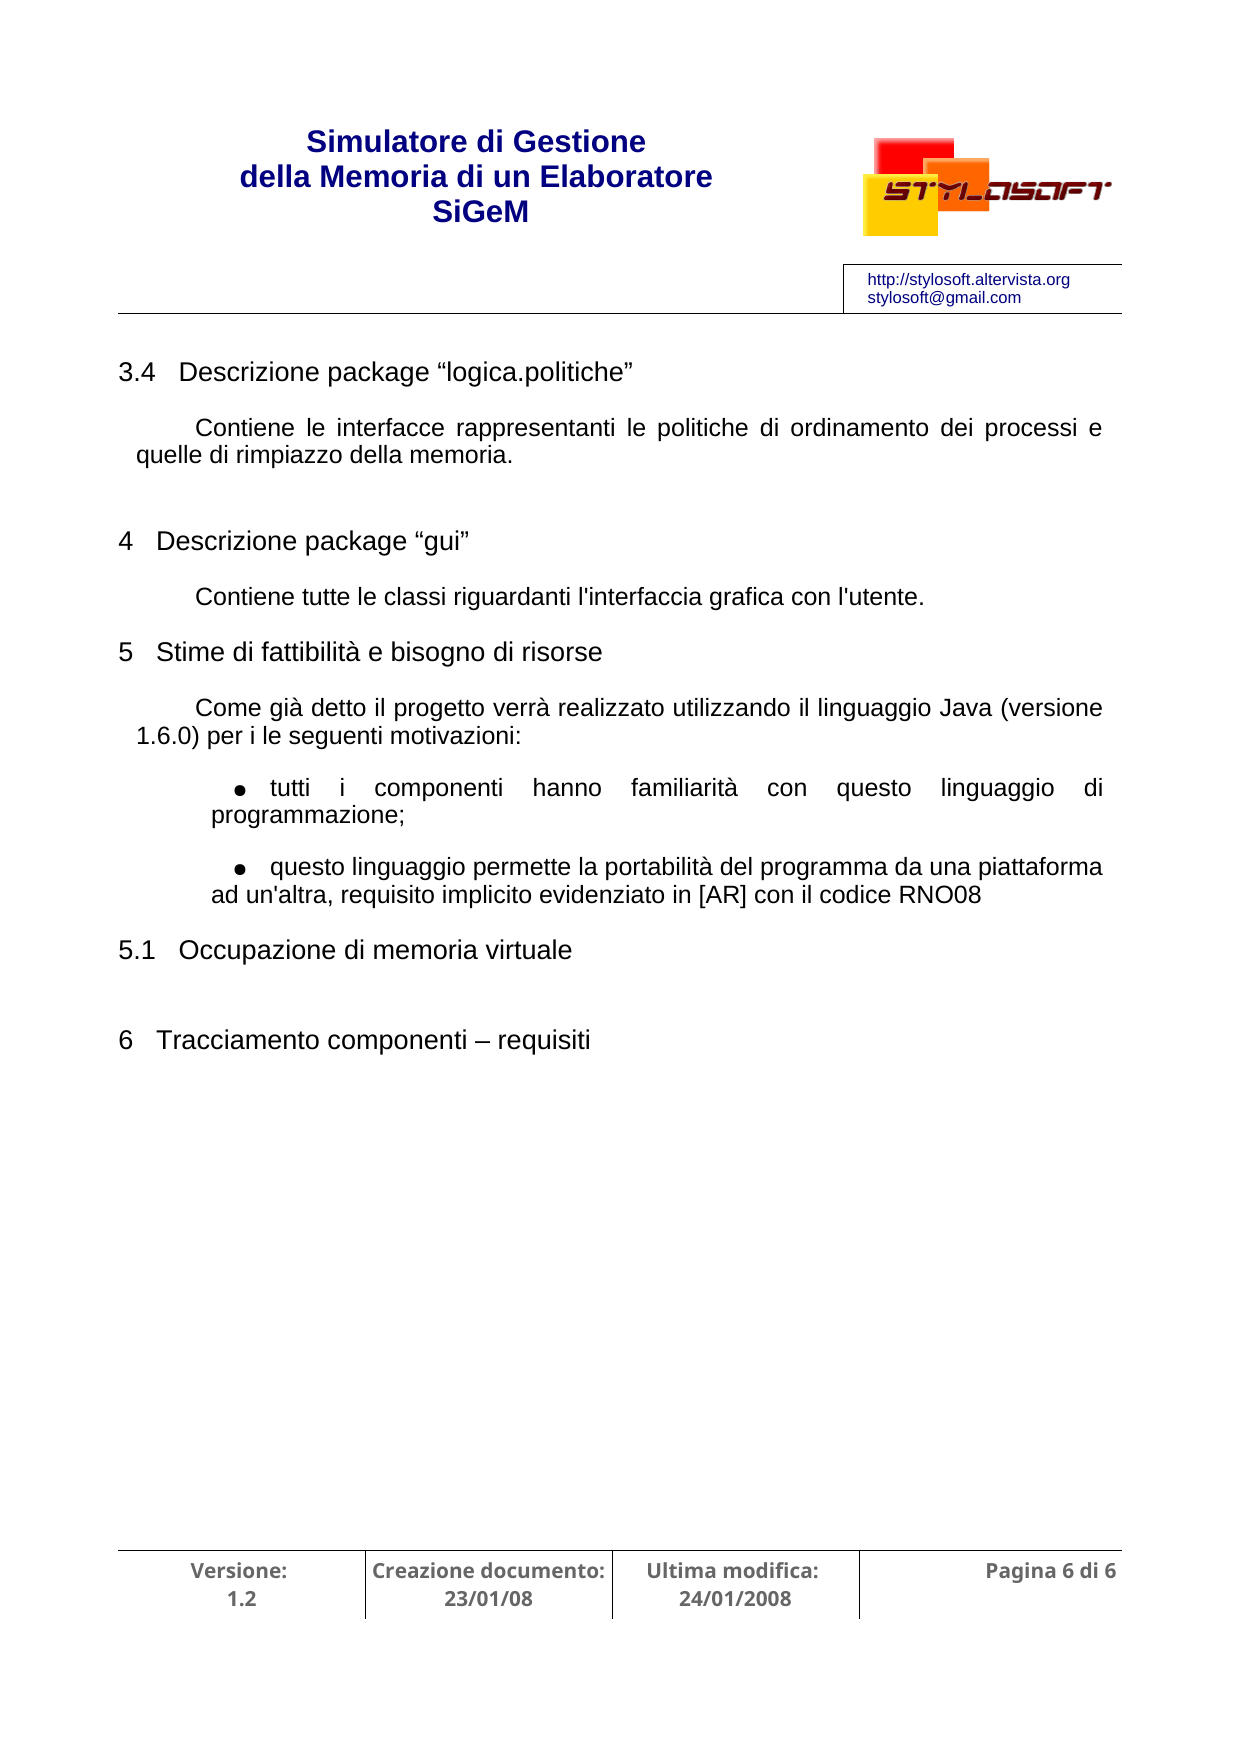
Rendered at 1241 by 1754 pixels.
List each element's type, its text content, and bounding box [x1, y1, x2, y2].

text Come già detto il progetto verrà realizzato utilizzando il linguaggio Java (versione 1.6.0) per i le seguenti motivazioni: [136, 694, 1104, 750]
text Contiene le interfacce rappresentanti le politiche di ordinamento dei processi e quelle di rimpiazzo della memoria. [136, 413, 1104, 469]
subtitle Descrizione package “logica.politiche” [118, 357, 1122, 387]
list questo linguaggio permette la portabilità del programma da una piattaforma ad un'altra, requisito implicito evidenziato in [AR] con il codice RNO08 [173, 853, 1104, 909]
list tutti i componenti hanno familiarità con questo linguaggio di programmazione; [173, 773, 1104, 829]
subtitle Descrizione package “gui” [118, 526, 1122, 556]
picture [848, 123, 1117, 247]
subtitle Tracciamento componenti – requisiti [118, 1025, 1122, 1055]
text Contiene tutte le classi riguardanti l'interfaccia grafica con l'utente. [136, 583, 1104, 611]
subtitle Occupazione di memoria virtuale [118, 935, 1122, 966]
subtitle Stime di fattibilità e bisogno di risorse [118, 637, 1122, 667]
